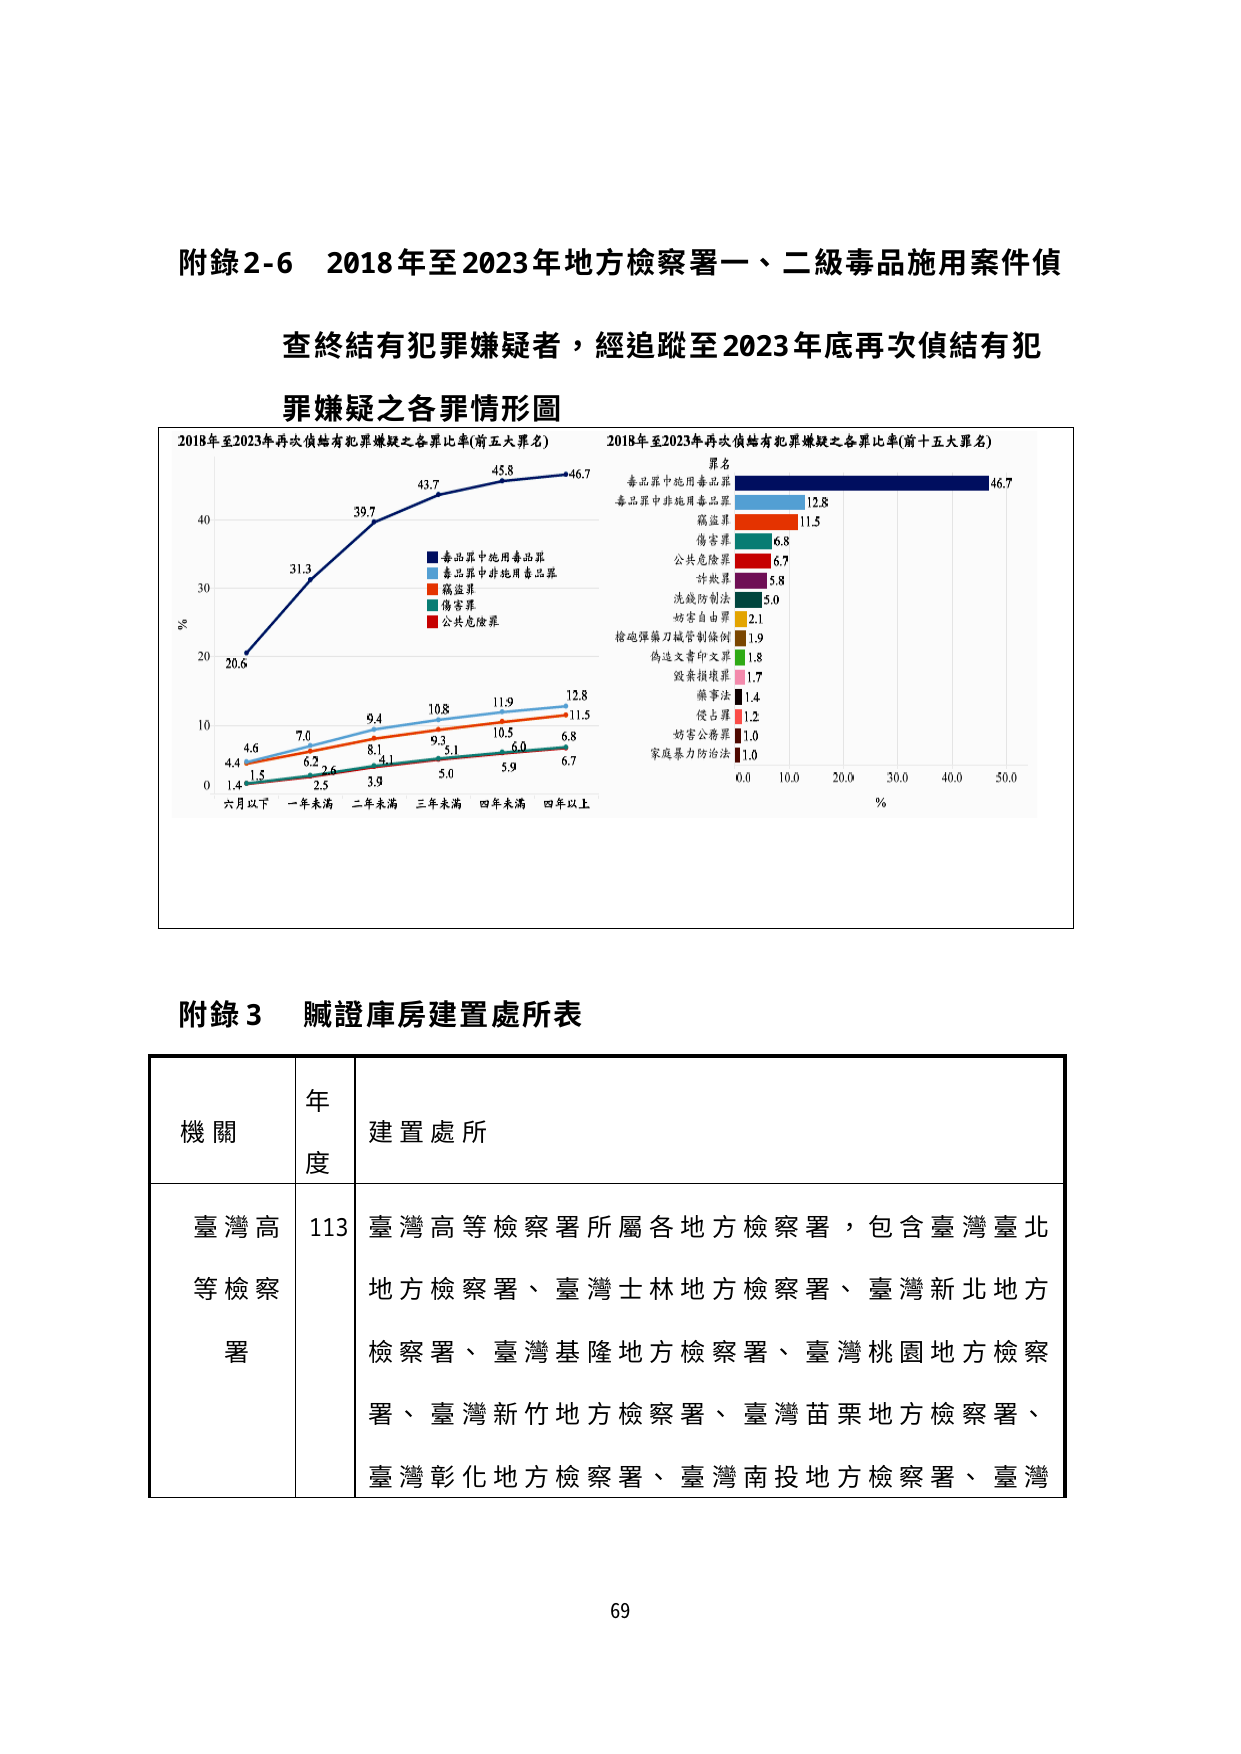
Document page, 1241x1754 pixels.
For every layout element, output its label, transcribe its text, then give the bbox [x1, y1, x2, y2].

table_cell 臺灣高等檢察署所屬各地方檢察署，包含臺灣臺北地方檢察署、臺灣士林地方檢察署、臺灣新北地方檢察署、臺灣基隆地方檢察署、臺灣桃園地方檢察署、臺灣新竹地方檢察署、臺灣苗栗地方檢察署、臺灣彰化地方檢察署、臺灣南投地方檢察署、臺灣 [356, 1184, 1063, 1496]
text 附錄2-6 2018年至2023年地方檢察署一、二級毒品施用案件偵查終結有犯罪嫌疑者，經追蹤至2023年底再次偵結有犯罪嫌疑之各罪情形圖 [148, 177, 1063, 427]
table_cell 113 [296, 1184, 354, 1496]
table_cell 臺灣高等檢察署 [151, 1184, 295, 1496]
table_header 機關 [151, 1058, 295, 1182]
table_header 年度 [296, 1058, 354, 1182]
table_header [159, 428, 1073, 928]
table_header 建置處所 [356, 1058, 1063, 1182]
text 附錄3 贓證庫房建置處所表 [148, 929, 1063, 1054]
